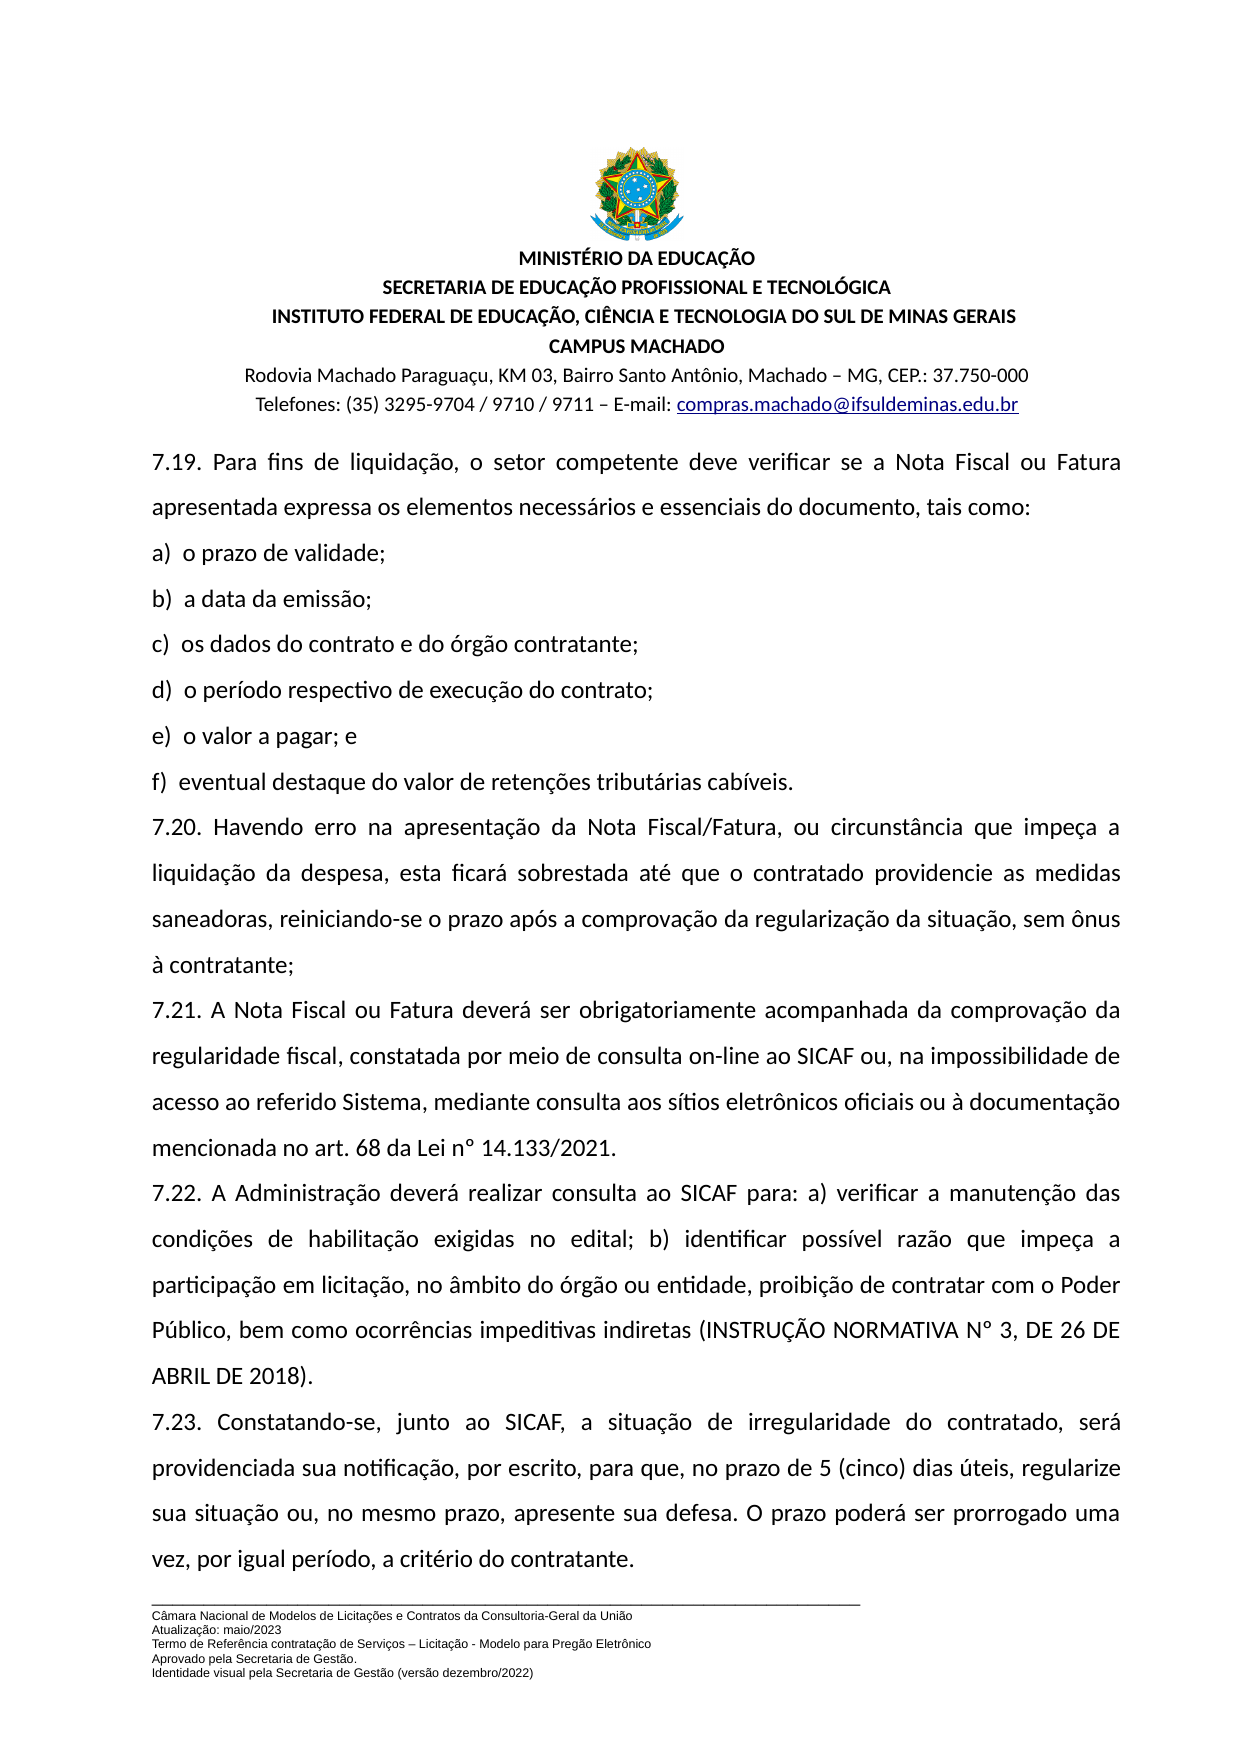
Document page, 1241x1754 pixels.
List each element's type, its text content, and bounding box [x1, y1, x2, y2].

text 7.20. Havendo erro na apresentação da Nota Fiscal/Fatura, ou circunstância que impeça a liquidação da despesa, esta ficará sobrestada até que o contratado providencie as medidas saneadoras, reiniciando-se o prazo após a comprovação da regularização da situação, sem ônus à contratante; [152, 812, 1122, 979]
text c) os dados do contrato e do órgão contratante; [152, 629, 1122, 659]
text f) eventual destaque do valor de retenções tributárias cabíveis. [152, 766, 1122, 796]
text 7.22. A Administração deverá realizar consulta ao SICAF para: a) verificar a manutenção das condições de habilitação exigidas no edital; b) identificar possível razão que impeça a participação em licitação, no âmbito do órgão ou entidade, proibição de contratar com o Poder Público, bem como ocorrências impeditivas indiretas (INSTRUÇÃO NORMATIVA Nº 3, DE 26 DE ABRIL DE 2018). [152, 1177, 1122, 1391]
text a) o prazo de validade; [152, 537, 1122, 568]
text d) o período respectivo de execução do contrato; [152, 674, 1122, 705]
picture [590, 147, 684, 241]
text 7.19. Para fins de liquidação, o setor competente deve verificar se a Nota Fiscal ou Fatura apresentada expressa os elementos necessários e essenciais do documento, tais como: [152, 446, 1122, 522]
picture [630, 236, 645, 241]
text e) o valor a pagar; e [152, 720, 1122, 751]
text b) a data da emissão; [152, 583, 1122, 613]
text 7.21. A Nota Fiscal ou Fatura deverá ser obrigatoriamente acompanhada da comprovação da regularidade fiscal, constatada por meio de consulta on-line ao SICAF ou, na impossibilidade de acesso ao referido Sistema, mediante consulta aos sítios eletrônicos oficiais ou à documentação mencionada no art. 68 da Lei nº 14.133/2021. [152, 994, 1122, 1162]
picture [656, 223, 665, 228]
picture [652, 219, 684, 241]
text 7.23. Constatando-se, junto ao SICAF, a situação de irregularidade do contratado, será providenciada sua notificação, por escrito, para que, no prazo de 5 (cinco) dias úteis, regularize sua situação ou, no mesmo prazo, apresente sua defesa. O prazo poderá ser prorrogado uma vez, por igual período, a critério do contratante. [152, 1406, 1122, 1574]
